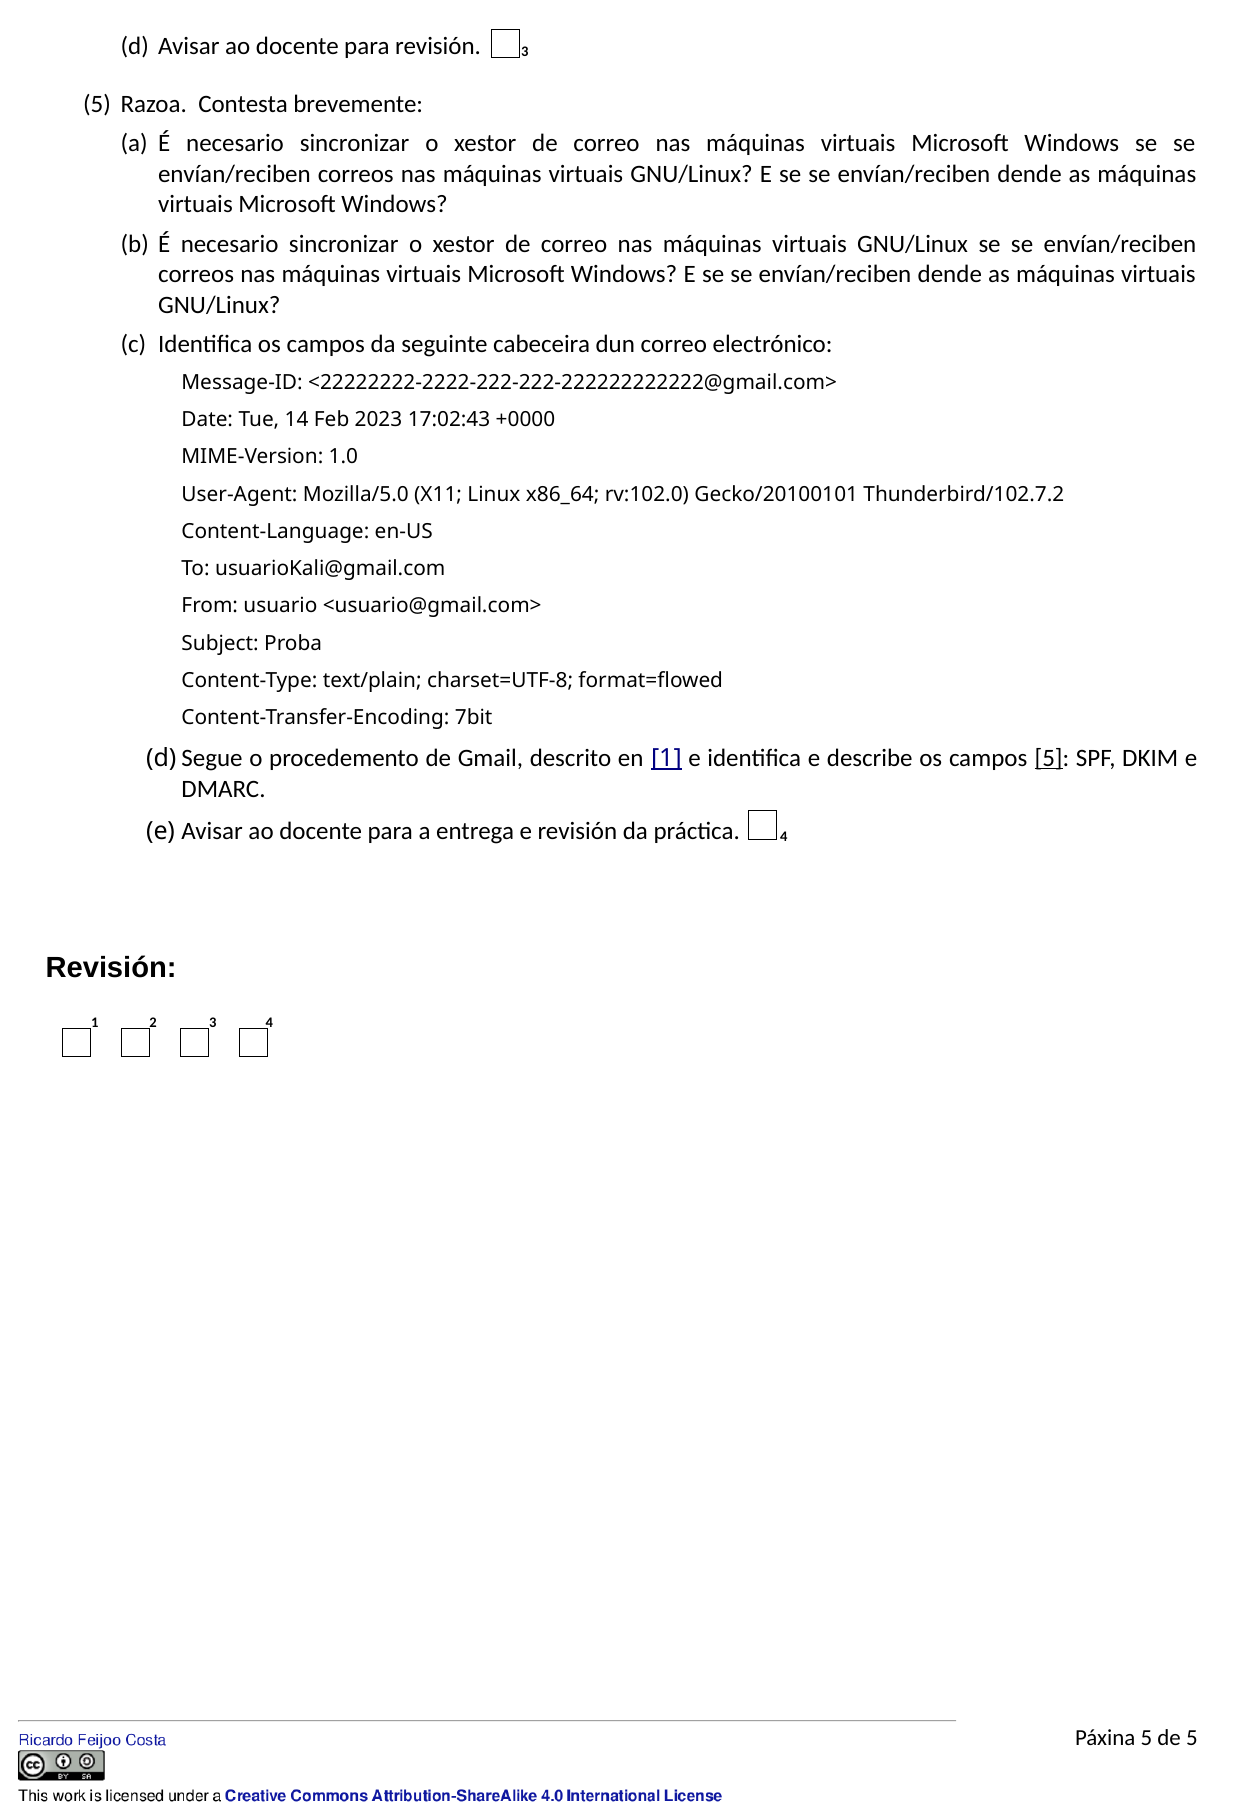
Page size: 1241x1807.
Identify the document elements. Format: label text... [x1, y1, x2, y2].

list Razoa. Contesta brevemente: [83, 88, 1197, 119]
list Content-Type: text/plain; charset=UTF-8; format=flowed [146, 665, 1197, 693]
text 1 2 3 4 [45, 1001, 1197, 1032]
list Segue o procedemento de Gmail, descrito en [1] e identifica e describe os campos [5]: SPF, DKIM e DMARC. [146, 739, 1197, 804]
list User-Agent: Mozilla/5.0 (X11; Linux x86_64; rv:102.0) Gecko/20100101 Thunderbird/102.7.2 [146, 479, 1197, 507]
list From: usuario <usuario@gmail.com> [146, 590, 1197, 619]
list Date: Tue, 14 Feb 2023 17:02:43 +0000 [146, 404, 1197, 433]
subtitle Revisión: [45, 950, 1197, 984]
list Message-ID: <22222222-2222-222-222-222222222222@gmail.com> [146, 367, 1197, 396]
list Subject: Proba [146, 628, 1197, 656]
list MIME-Version: 1.0 [146, 442, 1197, 470]
list Identifica os campos da seguinte cabeceira dun correo electrónico: [120, 328, 1197, 358]
list Avisar ao docente para revisión. 3 [120, 30, 1197, 60]
list Content-Transfer-Encoding: 7bit [146, 702, 1197, 730]
list É necesario sincronizar o xestor de correo nas máquinas virtuais GNU/Linux se se envían/reciben correos nas máquinas virtuais Microsoft Windows? E se se envían/reciben dende as máquinas virtuais GNU/Linux? [120, 228, 1197, 319]
list É necesario sincronizar o xestor de correo nas máquinas virtuais Microsoft Windows se se envían/reciben correos nas máquinas virtuais GNU/Linux? E se se envían/reciben dende as máquinas virtuais Microsoft Windows? [120, 127, 1197, 219]
list To: usuarioKali@gmail.com [146, 553, 1197, 582]
list Avisar ao docente para a entrega e revisión da práctica. 4 [146, 812, 1197, 847]
picture [8, 1715, 957, 1806]
list Content-Language: en-US [146, 516, 1197, 544]
